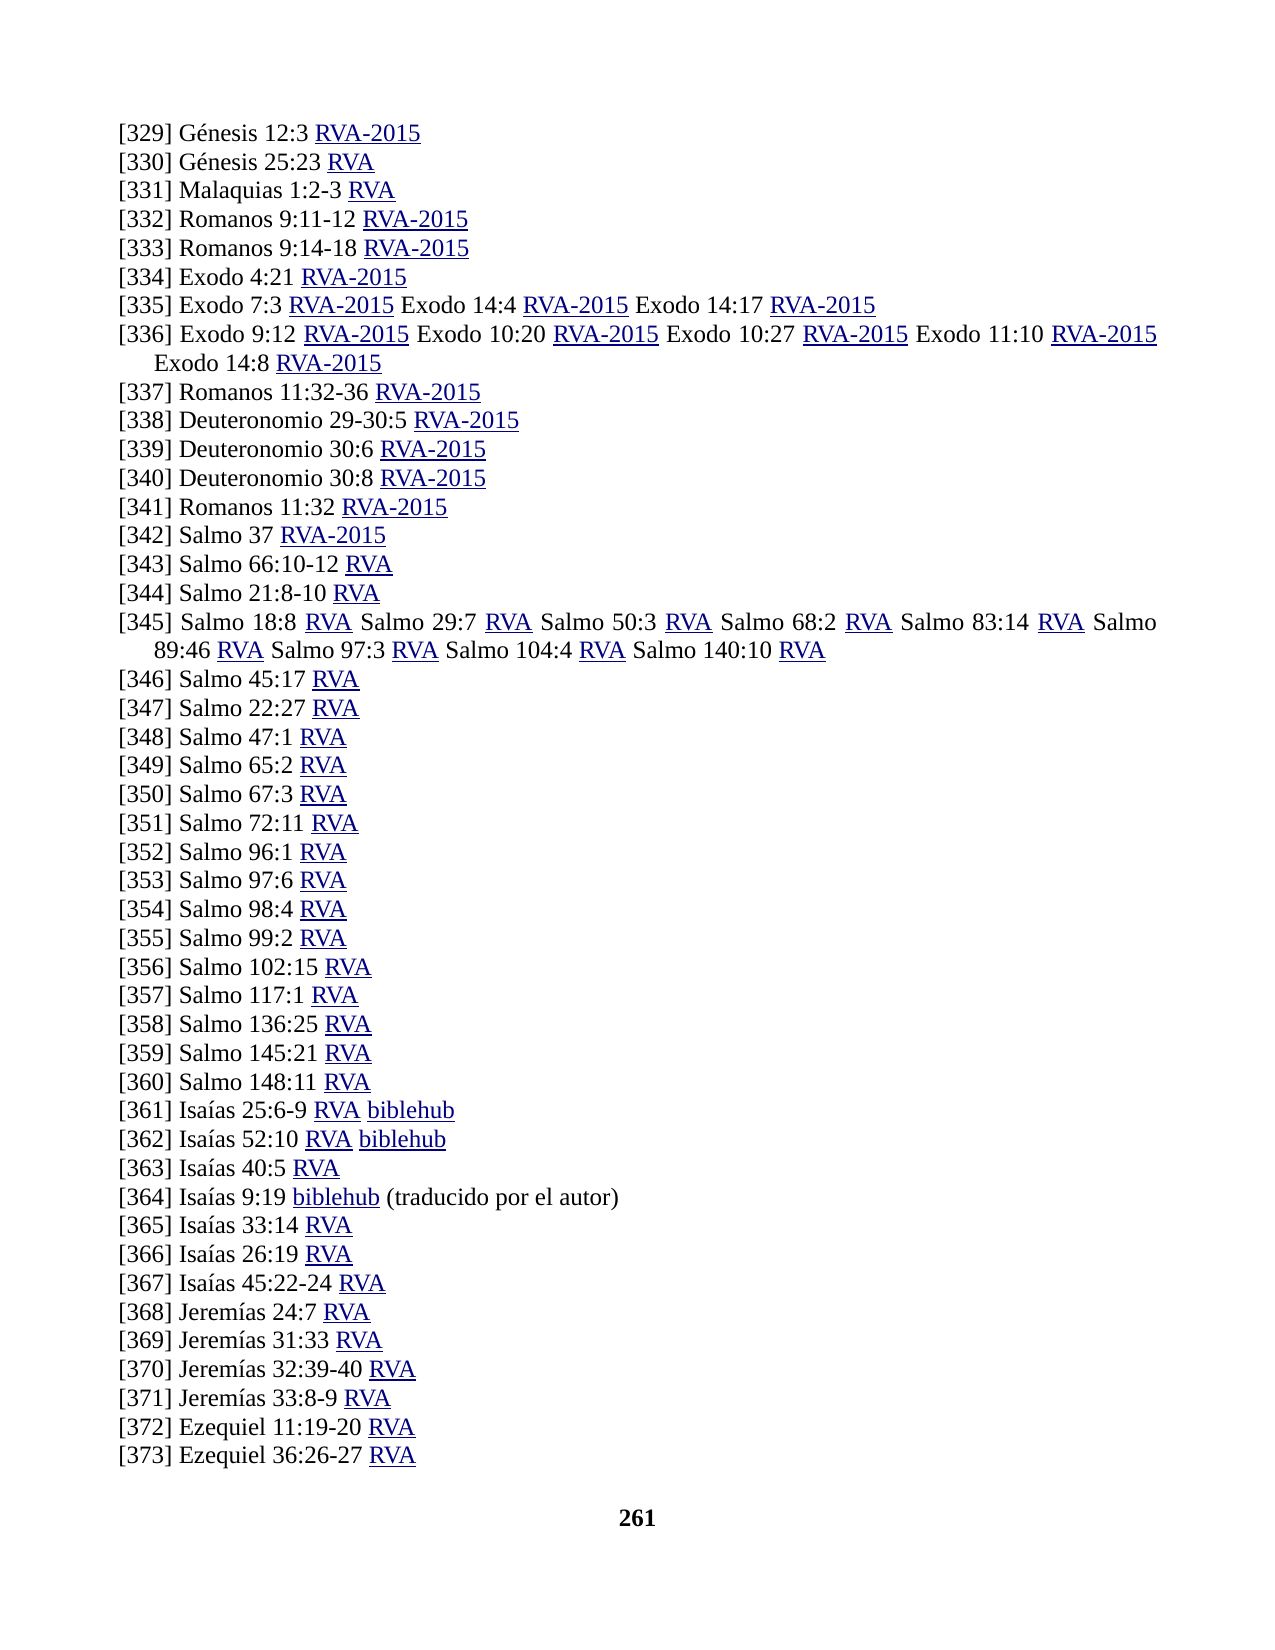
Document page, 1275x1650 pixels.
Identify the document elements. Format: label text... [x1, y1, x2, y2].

text Jeremías 31:33 RVA [118, 1326, 1157, 1354]
text Salmo 102:15 RVA [118, 952, 1157, 981]
text Deuteronomio 29-30:5 RVA-2015 [118, 406, 1157, 434]
text Isaías 33:14 RVA [118, 1211, 1157, 1239]
text Salmo 18:8 RVA Salmo 29:7 RVA Salmo 50:3 RVA Salmo 68:2 RVA Salmo 83:14 RVA Salmo 89:46 RVA Salmo 97:3 RVA Salmo 104:4 RVA Salmo 140:10 RVA [118, 607, 1157, 664]
text Ezequiel 11:19-20 RVA [118, 1412, 1157, 1441]
text Exodo 7:3 RVA-2015 Exodo 14:4 RVA-2015 Exodo 14:17 RVA-2015 [118, 291, 1157, 319]
text Salmo 66:10-12 RVA [118, 549, 1157, 578]
text Isaías 45:22-24 RVA [118, 1268, 1157, 1297]
text Salmo 99:2 RVA [118, 923, 1157, 952]
text Isaías 40:5 RVA [118, 1153, 1157, 1182]
text Salmo 98:4 RVA [118, 894, 1157, 923]
text Salmo 136:25 RVA [118, 1009, 1157, 1038]
text Salmo 97:6 RVA [118, 866, 1157, 894]
text Salmo 72:11 RVA [118, 808, 1157, 837]
text Exodo 9:12 RVA-2015 Exodo 10:20 RVA-2015 Exodo 10:27 RVA-2015 Exodo 11:10 RVA-2015 Exodo 14:8 RVA-2015 [118, 319, 1157, 377]
text Jeremías 24:7 RVA [118, 1297, 1157, 1326]
text Deuteronomio 30:6 RVA-2015 [118, 434, 1157, 463]
text Salmo 67:3 RVA [118, 779, 1157, 808]
text Salmo 37 RVA-2015 [118, 521, 1157, 549]
text Salmo 148:11 RVA [118, 1067, 1157, 1096]
text Isaías 25:6-9 RVA biblehub [118, 1096, 1157, 1124]
text Jeremías 32:39-40 RVA [118, 1354, 1157, 1383]
text Salmo 96:1 RVA [118, 837, 1157, 866]
text Malaquias 1:2-3 RVA [118, 176, 1157, 204]
text Salmo 45:17 RVA [118, 664, 1157, 693]
text Romanos 11:32-36 RVA-2015 [118, 377, 1157, 406]
text Isaías 26:19 RVA [118, 1239, 1157, 1268]
text Deuteronomio 30:8 RVA-2015 [118, 463, 1157, 492]
text Salmo 47:1 RVA [118, 722, 1157, 751]
text Jeremías 33:8-9 RVA [118, 1383, 1157, 1412]
text Salmo 65:2 RVA [118, 751, 1157, 779]
text Isaías 9:19 biblehub (traducido por el autor) [118, 1182, 1157, 1211]
text Isaías 52:10 RVA biblehub [118, 1124, 1157, 1153]
text Salmo 117:1 RVA [118, 981, 1157, 1009]
text Génesis 12:3 RVA-2015 [118, 118, 1157, 147]
text Ezequiel 36:26-27 RVA [118, 1441, 1157, 1469]
text Génesis 25:23 RVA [118, 147, 1157, 176]
text Salmo 145:21 RVA [118, 1038, 1157, 1067]
text Romanos 9:14-18 RVA-2015 [118, 233, 1157, 262]
text Romanos 11:32 RVA-2015 [118, 492, 1157, 521]
text Exodo 4:21 RVA-2015 [118, 262, 1157, 291]
text Romanos 9:11-12 RVA-2015 [118, 204, 1157, 233]
text Salmo 21:8-10 RVA [118, 578, 1157, 607]
text Salmo 22:27 RVA [118, 693, 1157, 722]
